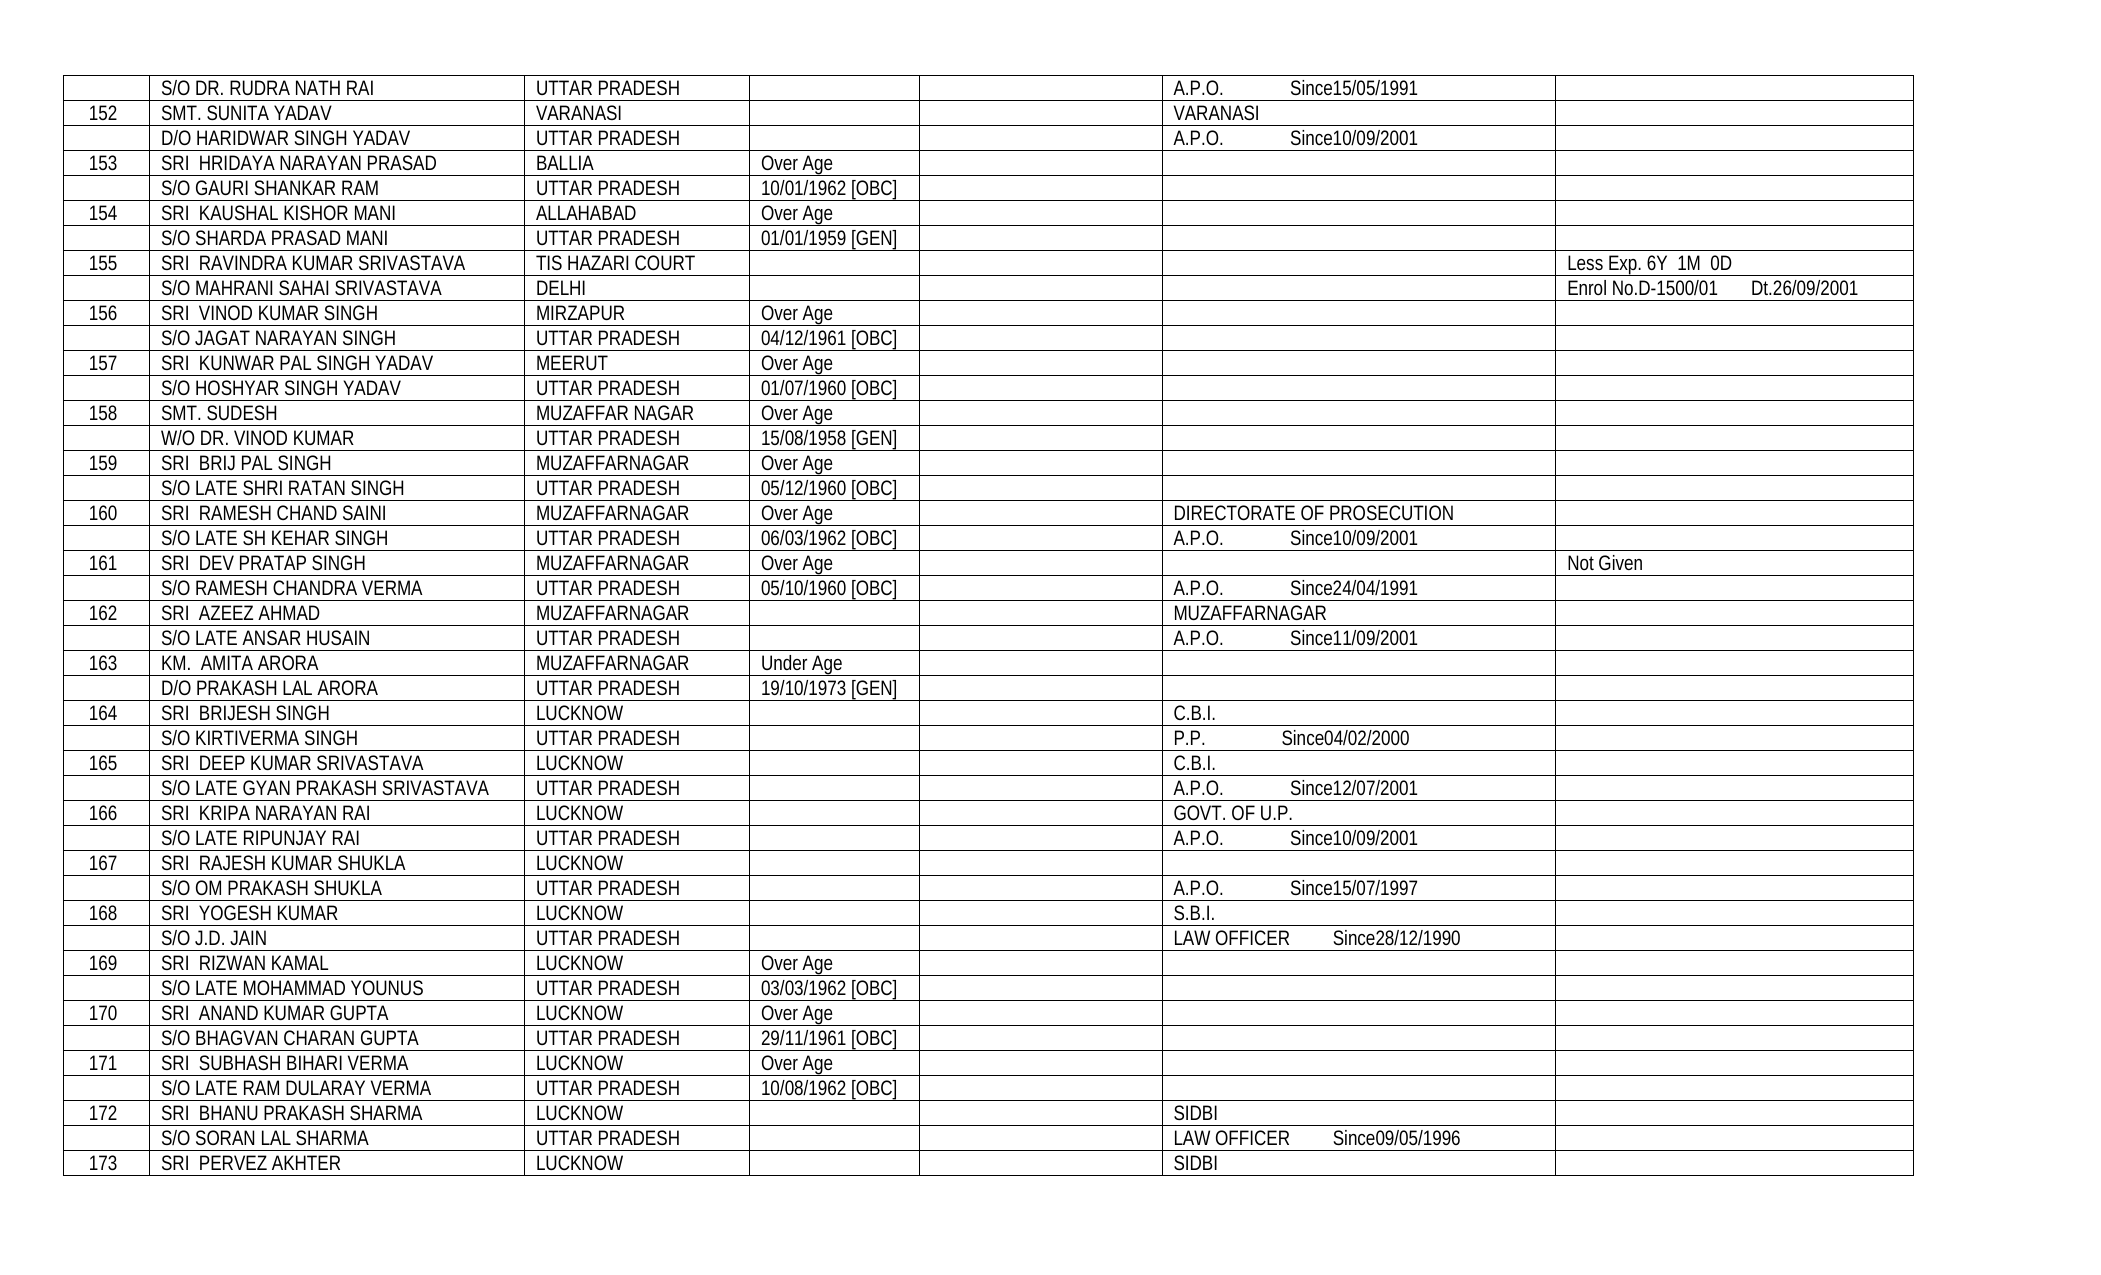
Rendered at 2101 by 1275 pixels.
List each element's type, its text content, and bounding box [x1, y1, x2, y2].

table_cell [1163, 976, 1555, 1000]
table_cell [64, 476, 149, 500]
table_cell Less Exp. 6Y 1M 0D [1556, 251, 1913, 275]
table_cell S/O LATE RIPUNJAY RAI [150, 826, 524, 850]
table_cell [1556, 526, 1913, 550]
table_cell [920, 301, 1162, 325]
table_cell 173 [64, 1151, 149, 1175]
table_cell [1556, 776, 1913, 800]
table_cell [750, 1101, 919, 1125]
table_cell SRI KUNWAR PAL SINGH YADAV [150, 351, 524, 375]
table_cell [920, 501, 1162, 525]
table_cell [1163, 426, 1555, 450]
table_cell [1163, 376, 1555, 400]
table_cell S/O LATE MOHAMMAD YOUNUS [150, 976, 524, 1000]
table_cell [920, 376, 1162, 400]
table_cell [1163, 226, 1555, 250]
table_cell S/O RAMESH CHANDRA VERMA [150, 576, 524, 600]
table_cell [64, 176, 149, 200]
table_cell UTTAR PRADESH [525, 1126, 749, 1150]
table_cell UTTAR PRADESH [525, 876, 749, 900]
table_cell VARANASI [525, 101, 749, 125]
table_cell [1163, 401, 1555, 425]
table_cell [920, 576, 1162, 600]
table_cell 169 [64, 951, 149, 975]
table_cell TIS HAZARI COURT [525, 251, 749, 275]
table_cell [1556, 701, 1913, 725]
table_cell S/O LATE ANSAR HUSAIN [150, 626, 524, 650]
table_cell LUCKNOW [525, 1151, 749, 1175]
table_cell [1556, 726, 1913, 750]
table_cell [1556, 626, 1913, 650]
table_cell [920, 76, 1162, 100]
table_cell [1556, 226, 1913, 250]
table_cell SRI BHANU PRAKASH SHARMA [150, 1101, 524, 1125]
table_cell Over Age [750, 1051, 919, 1075]
table_cell P.P. Since04/02/2000 [1163, 726, 1555, 750]
table_cell MUZAFFARNAGAR [1163, 601, 1555, 625]
table_cell UTTAR PRADESH [525, 1076, 749, 1100]
table_cell [920, 476, 1162, 500]
table_cell 15/08/1958 [GEN] [750, 426, 919, 450]
table_cell [1163, 276, 1555, 300]
table_cell Under Age [750, 651, 919, 675]
table_cell LUCKNOW [525, 851, 749, 875]
table_cell S/O DR. RUDRA NATH RAI [150, 76, 524, 100]
table_cell [920, 226, 1162, 250]
table_cell [1163, 351, 1555, 375]
table_cell Over Age [750, 351, 919, 375]
table_cell UTTAR PRADESH [525, 126, 749, 150]
table_cell SMT. SUDESH [150, 401, 524, 425]
table_cell LUCKNOW [525, 1101, 749, 1125]
table_cell S/O OM PRAKASH SHUKLA [150, 876, 524, 900]
table_cell LAW OFFICER Since09/05/1996 [1163, 1126, 1555, 1150]
table_cell [64, 976, 149, 1000]
table_cell [1556, 176, 1913, 200]
table_cell MIRZAPUR [525, 301, 749, 325]
table_cell UTTAR PRADESH [525, 326, 749, 350]
table_cell C.B.I. [1163, 701, 1555, 725]
table_cell [64, 876, 149, 900]
table_cell 05/12/1960 [OBC] [750, 476, 919, 500]
table_cell 155 [64, 251, 149, 275]
table_cell [64, 226, 149, 250]
table_cell [750, 726, 919, 750]
table_cell [1556, 151, 1913, 175]
table_cell S/O LATE GYAN PRAKASH SRIVASTAVA [150, 776, 524, 800]
table_cell C.B.I. [1163, 751, 1555, 775]
table_cell 172 [64, 1101, 149, 1125]
table_cell [920, 976, 1162, 1000]
table_cell UTTAR PRADESH [525, 626, 749, 650]
table_cell [1556, 926, 1913, 950]
table_cell Over Age [750, 501, 919, 525]
table_cell [920, 1076, 1162, 1100]
table_cell SRI HRIDAYA NARAYAN PRASAD [150, 151, 524, 175]
table_cell [920, 676, 1162, 700]
table_cell LUCKNOW [525, 801, 749, 825]
table_cell [1163, 851, 1555, 875]
table_cell [1163, 326, 1555, 350]
table_cell SRI DEV PRATAP SINGH [150, 551, 524, 575]
table_cell 10/01/1962 [OBC] [750, 176, 919, 200]
table_cell S/O LATE SH KEHAR SINGH [150, 526, 524, 550]
table_cell LUCKNOW [525, 951, 749, 975]
table_cell [64, 826, 149, 850]
table_cell Over Age [750, 201, 919, 225]
table_cell [920, 776, 1162, 800]
table_cell BALLIA [525, 151, 749, 175]
table_cell [1163, 676, 1555, 700]
table_cell A.P.O. Since15/07/1997 [1163, 876, 1555, 900]
table_cell [920, 151, 1162, 175]
table_cell [1556, 751, 1913, 775]
table_cell S.B.I. [1163, 901, 1555, 925]
table_cell [1556, 126, 1913, 150]
table_cell [920, 801, 1162, 825]
table_cell 152 [64, 101, 149, 125]
table_cell S/O J.D. JAIN [150, 926, 524, 950]
table_cell [750, 251, 919, 275]
table_cell [750, 626, 919, 650]
table_cell UTTAR PRADESH [525, 676, 749, 700]
table_cell S/O JAGAT NARAYAN SINGH [150, 326, 524, 350]
table_cell MUZAFFARNAGAR [525, 451, 749, 475]
table_cell SRI AZEEZ AHMAD [150, 601, 524, 625]
table_cell UTTAR PRADESH [525, 176, 749, 200]
table_cell A.P.O. Since10/09/2001 [1163, 126, 1555, 150]
table_cell [64, 776, 149, 800]
table_cell 06/03/1962 [OBC] [750, 526, 919, 550]
table_cell S/O BHAGVAN CHARAN GUPTA [150, 1026, 524, 1050]
table_cell [1556, 826, 1913, 850]
table_cell 05/10/1960 [OBC] [750, 576, 919, 600]
table_cell [1556, 801, 1913, 825]
table_cell [64, 1076, 149, 1100]
table_cell 167 [64, 851, 149, 875]
table_cell [1556, 976, 1913, 1000]
table_cell SRI RIZWAN KAMAL [150, 951, 524, 975]
table_cell S/O HOSHYAR SINGH YADAV [150, 376, 524, 400]
table_cell 160 [64, 501, 149, 525]
table_cell SRI SUBHASH BIHARI VERMA [150, 1051, 524, 1075]
table_cell [1163, 551, 1555, 575]
table_cell SRI PERVEZ AKHTER [150, 1151, 524, 1175]
table_cell [920, 101, 1162, 125]
table_cell UTTAR PRADESH [525, 826, 749, 850]
table_cell [920, 551, 1162, 575]
table_cell [64, 526, 149, 550]
table_cell MUZAFFARNAGAR [525, 601, 749, 625]
table_cell [64, 126, 149, 150]
table_cell [920, 351, 1162, 375]
table_cell 03/03/1962 [OBC] [750, 976, 919, 1000]
table_cell UTTAR PRADESH [525, 476, 749, 500]
table_cell [750, 276, 919, 300]
table_cell [750, 701, 919, 725]
table_cell [1556, 476, 1913, 500]
table_cell SRI ANAND KUMAR GUPTA [150, 1001, 524, 1025]
table_cell LUCKNOW [525, 901, 749, 925]
table_cell UTTAR PRADESH [525, 526, 749, 550]
table_cell [920, 326, 1162, 350]
table_cell UTTAR PRADESH [525, 776, 749, 800]
table_cell S/O SORAN LAL SHARMA [150, 1126, 524, 1150]
table_cell W/O DR. VINOD KUMAR [150, 426, 524, 450]
table_cell S/O LATE SHRI RATAN SINGH [150, 476, 524, 500]
table_cell S/O GAURI SHANKAR RAM [150, 176, 524, 200]
table_cell [1163, 1076, 1555, 1100]
table_cell LAW OFFICER Since28/12/1990 [1163, 926, 1555, 950]
table_cell [750, 76, 919, 100]
table_cell KM. AMITA ARORA [150, 651, 524, 675]
table_cell [920, 1101, 1162, 1125]
table_cell 10/08/1962 [OBC] [750, 1076, 919, 1100]
table_cell 165 [64, 751, 149, 775]
table_cell [920, 826, 1162, 850]
table_cell [1163, 1001, 1555, 1025]
table_cell Over Age [750, 951, 919, 975]
table_cell 161 [64, 551, 149, 575]
table_cell [750, 101, 919, 125]
table_cell A.P.O. Since11/09/2001 [1163, 626, 1555, 650]
table_cell 153 [64, 151, 149, 175]
table_cell [920, 601, 1162, 625]
table_cell [920, 426, 1162, 450]
table_cell [1556, 451, 1913, 475]
table_cell LUCKNOW [525, 1051, 749, 1075]
table_cell [920, 176, 1162, 200]
table_cell SRI BRIJESH SINGH [150, 701, 524, 725]
table_cell [1556, 576, 1913, 600]
table_cell [1163, 301, 1555, 325]
table_cell [1556, 376, 1913, 400]
table_cell [1556, 651, 1913, 675]
table_cell 157 [64, 351, 149, 375]
table_cell [64, 326, 149, 350]
table_cell [1556, 876, 1913, 900]
table_cell [920, 951, 1162, 975]
table_cell [1556, 951, 1913, 975]
table_cell Over Age [750, 301, 919, 325]
table_cell 164 [64, 701, 149, 725]
table_cell [920, 1001, 1162, 1025]
table_cell [1556, 426, 1913, 450]
table_cell A.P.O. Since10/09/2001 [1163, 526, 1555, 550]
table_cell 154 [64, 201, 149, 225]
table_cell 162 [64, 601, 149, 625]
table_cell DELHI [525, 276, 749, 300]
table_cell [1556, 76, 1913, 100]
table_cell [1163, 201, 1555, 225]
table_cell [1163, 151, 1555, 175]
table_cell SRI YOGESH KUMAR [150, 901, 524, 925]
table_cell [1556, 301, 1913, 325]
table_cell UTTAR PRADESH [525, 76, 749, 100]
table_cell [920, 651, 1162, 675]
table_cell [750, 1151, 919, 1175]
table_cell [920, 251, 1162, 275]
table_cell MUZAFFARNAGAR [525, 501, 749, 525]
table_cell SIDBI [1163, 1151, 1555, 1175]
table_cell [750, 601, 919, 625]
table_cell [1556, 601, 1913, 625]
table_cell 19/10/1973 [GEN] [750, 676, 919, 700]
table_cell [64, 426, 149, 450]
table_cell 159 [64, 451, 149, 475]
table_cell [920, 851, 1162, 875]
table_cell D/O HARIDWAR SINGH YADAV [150, 126, 524, 150]
table_cell 04/12/1961 [OBC] [750, 326, 919, 350]
table_cell SRI RAMESH CHAND SAINI [150, 501, 524, 525]
table_cell SRI KRIPA NARAYAN RAI [150, 801, 524, 825]
table_cell MUZAFFARNAGAR [525, 551, 749, 575]
table_cell A.P.O. Since15/05/1991 [1163, 76, 1555, 100]
table_cell Over Age [750, 551, 919, 575]
table_cell 168 [64, 901, 149, 925]
table_cell SIDBI [1163, 1101, 1555, 1125]
table_cell UTTAR PRADESH [525, 926, 749, 950]
table_cell 01/07/1960 [OBC] [750, 376, 919, 400]
table_cell 170 [64, 1001, 149, 1025]
table_cell 166 [64, 801, 149, 825]
table_cell SRI BRIJ PAL SINGH [150, 451, 524, 475]
table_cell [750, 801, 919, 825]
table_cell [64, 726, 149, 750]
table_cell A.P.O. Since24/04/1991 [1163, 576, 1555, 600]
table_cell [1163, 1026, 1555, 1050]
table_cell [920, 926, 1162, 950]
table_cell [750, 826, 919, 850]
table_cell [1556, 501, 1913, 525]
table_cell [1556, 1026, 1913, 1050]
table_cell [920, 1151, 1162, 1175]
table_cell [920, 1026, 1162, 1050]
table_cell Over Age [750, 1001, 919, 1025]
table_cell MUZAFFAR NAGAR [525, 401, 749, 425]
table_cell [1556, 851, 1913, 875]
table_cell MEERUT [525, 351, 749, 375]
table_cell [1556, 1151, 1913, 1175]
table_cell LUCKNOW [525, 1001, 749, 1025]
table_cell UTTAR PRADESH [525, 976, 749, 1000]
table_cell DIRECTORATE OF PROSECUTION [1163, 501, 1555, 525]
table_cell [1163, 1051, 1555, 1075]
table_cell 29/11/1961 [OBC] [750, 1026, 919, 1050]
table_cell [1556, 326, 1913, 350]
table_cell [1556, 676, 1913, 700]
table_cell [920, 876, 1162, 900]
table_cell Over Age [750, 401, 919, 425]
table_cell 01/01/1959 [GEN] [750, 226, 919, 250]
table_cell [1556, 1126, 1913, 1150]
table_cell S/O SHARDA PRASAD MANI [150, 226, 524, 250]
table_cell [1556, 901, 1913, 925]
table_cell SRI VINOD KUMAR SINGH [150, 301, 524, 325]
table_cell UTTAR PRADESH [525, 576, 749, 600]
table_cell [920, 701, 1162, 725]
table_cell [750, 751, 919, 775]
table_cell 158 [64, 401, 149, 425]
table_cell S/O LATE RAM DULARAY VERMA [150, 1076, 524, 1100]
table_cell SRI DEEP KUMAR SRIVASTAVA [150, 751, 524, 775]
table_cell [1556, 1101, 1913, 1125]
table_cell SRI RAVINDRA KUMAR SRIVASTAVA [150, 251, 524, 275]
table_cell [1556, 351, 1913, 375]
table_cell [920, 276, 1162, 300]
table_cell UTTAR PRADESH [525, 1026, 749, 1050]
table_cell VARANASI [1163, 101, 1555, 125]
table_cell SRI RAJESH KUMAR SHUKLA [150, 851, 524, 875]
table_cell [1556, 201, 1913, 225]
table_cell [750, 901, 919, 925]
table_cell [1556, 101, 1913, 125]
table_cell 171 [64, 1051, 149, 1075]
table_cell [920, 626, 1162, 650]
table_cell [64, 926, 149, 950]
table_cell S/O KIRTIVERMA SINGH [150, 726, 524, 750]
table_cell A.P.O. Since12/07/2001 [1163, 776, 1555, 800]
table_cell [920, 751, 1162, 775]
table_cell SRI KAUSHAL KISHOR MANI [150, 201, 524, 225]
table_cell [64, 576, 149, 600]
table_cell UTTAR PRADESH [525, 376, 749, 400]
table_cell 156 [64, 301, 149, 325]
table_cell [920, 901, 1162, 925]
table_cell UTTAR PRADESH [525, 226, 749, 250]
table_cell A.P.O. Since10/09/2001 [1163, 826, 1555, 850]
table_cell [920, 126, 1162, 150]
table_cell Not Given [1556, 551, 1913, 575]
table_cell [1556, 401, 1913, 425]
table_cell [64, 626, 149, 650]
table_cell ALLAHABAD [525, 201, 749, 225]
table_cell [750, 851, 919, 875]
table_cell [920, 201, 1162, 225]
table_cell [1556, 1001, 1913, 1025]
table_cell LUCKNOW [525, 751, 749, 775]
table_cell [64, 1026, 149, 1050]
table_cell [1163, 451, 1555, 475]
table_cell UTTAR PRADESH [525, 426, 749, 450]
table_cell [64, 276, 149, 300]
table_cell Over Age [750, 451, 919, 475]
table_cell [920, 451, 1162, 475]
table_cell Over Age [750, 151, 919, 175]
table_cell [64, 376, 149, 400]
table_cell [750, 926, 919, 950]
table_cell [920, 726, 1162, 750]
table_cell [1163, 651, 1555, 675]
table_cell [920, 1126, 1162, 1150]
table_cell [750, 1126, 919, 1150]
table_cell [64, 1126, 149, 1150]
table_cell SMT. SUNITA YADAV [150, 101, 524, 125]
table_cell [750, 126, 919, 150]
table_cell UTTAR PRADESH [525, 726, 749, 750]
table_cell Enrol No.D-1500/01 Dt.26/09/2001 [1556, 276, 1913, 300]
table_cell [920, 526, 1162, 550]
table_cell [1163, 951, 1555, 975]
table_cell [64, 76, 149, 100]
table_cell [1163, 476, 1555, 500]
table_cell [1163, 176, 1555, 200]
table_cell [750, 876, 919, 900]
table_cell LUCKNOW [525, 701, 749, 725]
table_cell S/O MAHRANI SAHAI SRIVASTAVA [150, 276, 524, 300]
table_cell GOVT. OF U.P. [1163, 801, 1555, 825]
table_cell [920, 1051, 1162, 1075]
table_cell D/O PRAKASH LAL ARORA [150, 676, 524, 700]
table_cell [920, 401, 1162, 425]
table_cell [1556, 1076, 1913, 1100]
table_cell [64, 676, 149, 700]
table_cell [750, 776, 919, 800]
table_cell [1163, 251, 1555, 275]
table_cell MUZAFFARNAGAR [525, 651, 749, 675]
table_cell [1556, 1051, 1913, 1075]
table_cell 163 [64, 651, 149, 675]
